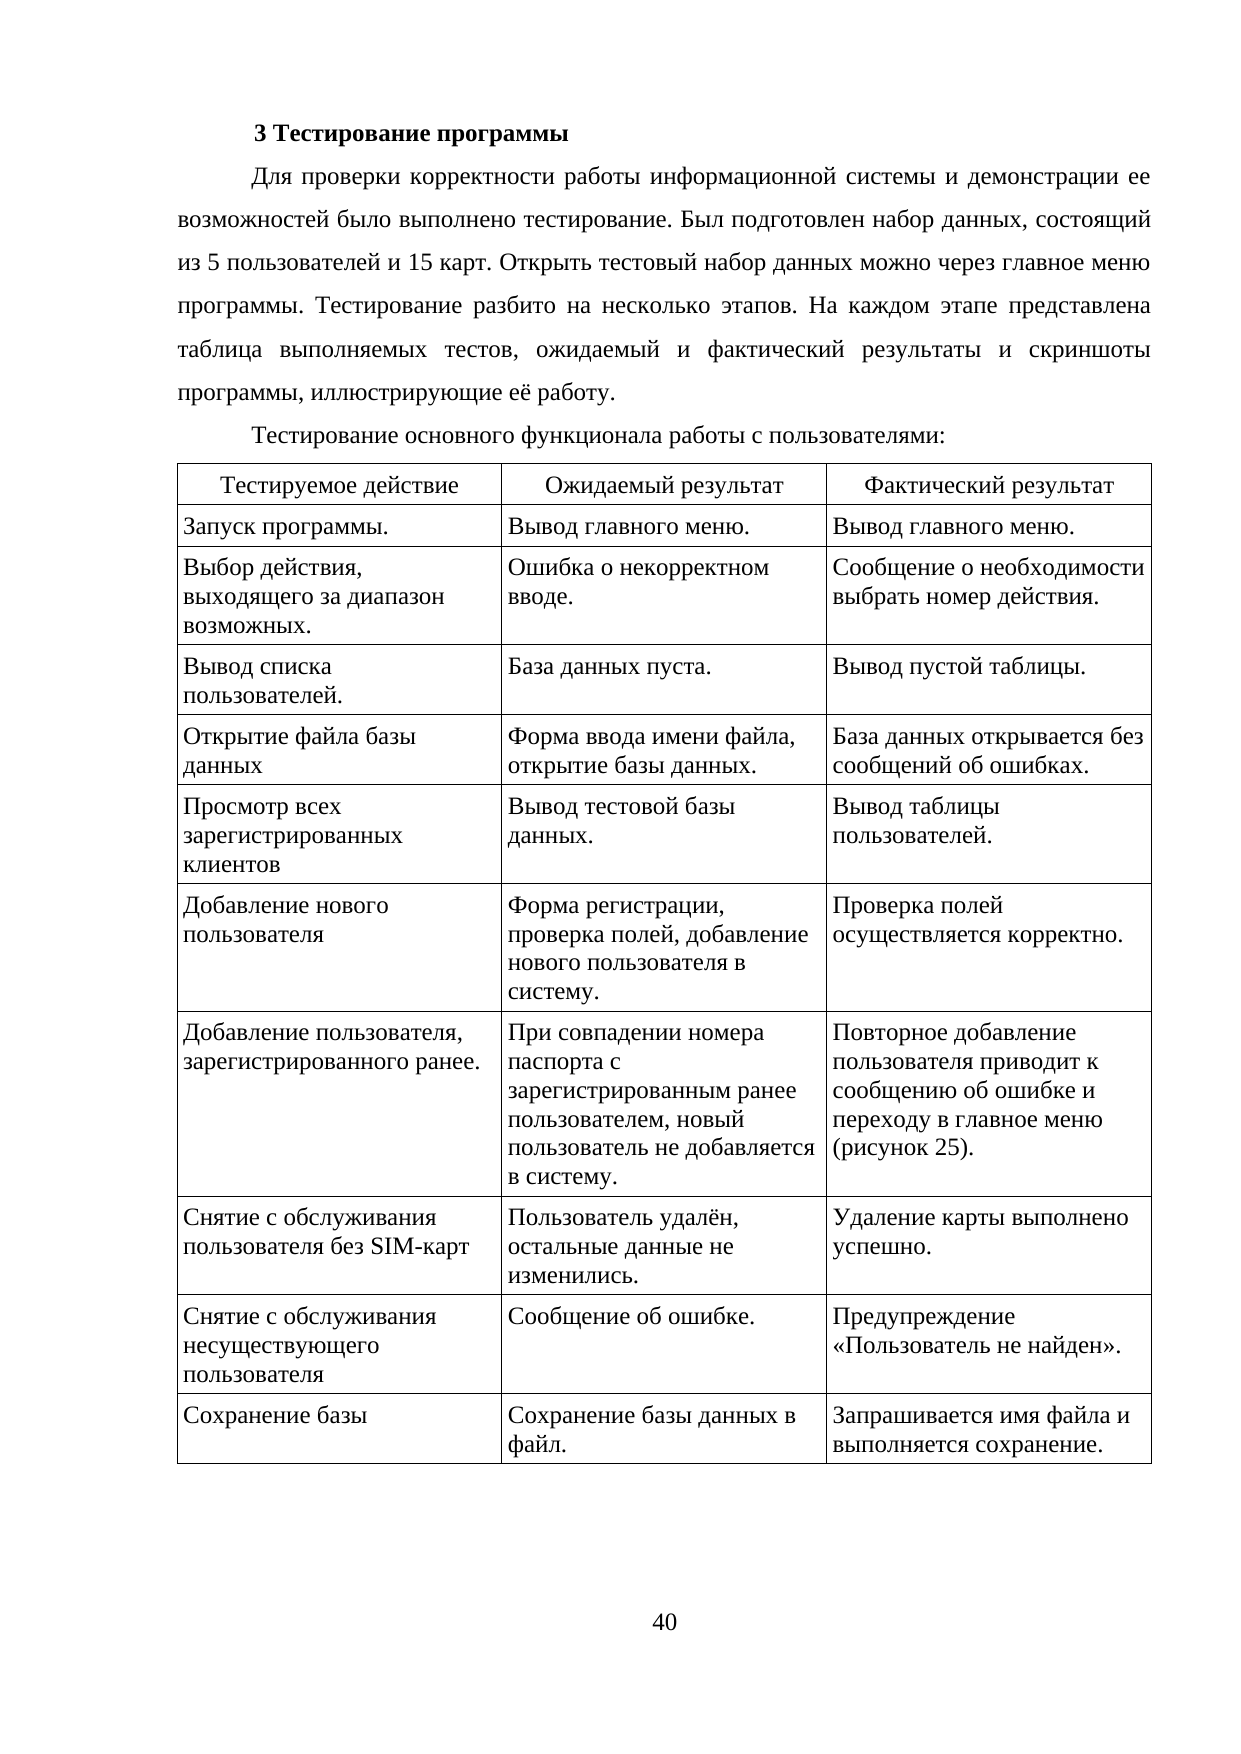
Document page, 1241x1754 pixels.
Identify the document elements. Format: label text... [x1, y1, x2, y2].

table_cell Снятие с обслуживания пользователя без SIM-карт [178, 1197, 501, 1294]
table_header Фактический результат [827, 464, 1151, 504]
table_cell Выбор действия, выходящего за диапазон возможных. [178, 547, 501, 644]
table_header Тестируемое действие [178, 464, 501, 504]
table_cell Форма ввода имени файла, открытие базы данных. [502, 715, 826, 784]
table_cell Проверка полей осуществляется корректно. [827, 884, 1151, 1011]
table_cell Вывод главного меню. [502, 505, 826, 546]
table_cell Вывод тестовой базы данных. [502, 785, 826, 883]
table_cell Вывод пустой таблицы. [827, 645, 1151, 714]
table_cell Повторное добавление пользователя приводит к сообщению об ошибке и переходу в главное меню (рисунок 25). [827, 1012, 1151, 1196]
table_cell Ошибка о некорректном вводе. [502, 547, 826, 644]
table_cell База данных пуста. [502, 645, 826, 714]
table_header Ожидаемый результат [502, 464, 826, 504]
table_cell Вывод таблицы пользователей. [827, 785, 1151, 883]
table_cell База данных открывается без сообщений об ошибках. [827, 715, 1151, 784]
text Тестирование основного функционала работы с пользователями: [177, 420, 1152, 449]
table_cell Предупреждение «Пользователь не найден». [827, 1295, 1151, 1393]
table_cell Вывод списка пользователей. [178, 645, 501, 714]
table_cell Добавление нового пользователя [178, 884, 501, 1011]
table_cell При совпадении номера паспорта с зарегистрированным ранее пользователем, новый пользователь не добавляется в систему. [502, 1012, 826, 1196]
table_cell Сообщение о необходимости выбрать номер действия. [827, 547, 1151, 644]
text Для проверки корректности работы информационной системы и демонстрации ее возможностей было выполнено тестирование. Был подготовлен набор данных, состоящий из 5 пользователей и 15 карт. Открыть тестовый набор данных можно через главное меню программы. Тестирование разбито на несколько этапов. На каждом этапе представлена таблица выполняемых тестов, ожидаемый и фактический результаты и скриншоты программы, иллюстрирующие её работу. [177, 161, 1152, 406]
table_cell Запуск программы. [178, 505, 501, 546]
table_cell Удаление карты выполнено успешно. [827, 1197, 1151, 1294]
table_cell Пользователь удалён, остальные данные не изменились. [502, 1197, 826, 1294]
table_cell Просмотр всех зарегистрированных клиентов [178, 785, 501, 883]
table_cell Сохранение базы данных в файл. [502, 1394, 826, 1463]
table_cell Открытие файла базы данных [178, 715, 501, 784]
table_cell Форма регистрации, проверка полей, добавление нового пользователя в систему. [502, 884, 826, 1011]
table_cell Запрашивается имя файла и выполняется сохранение. [827, 1394, 1151, 1463]
table_cell Сохранение базы [178, 1394, 501, 1463]
table_cell Вывод главного меню. [827, 505, 1151, 546]
list Тестирование программы [254, 118, 1152, 147]
table_cell Добавление пользователя, зарегистрированного ранее. [178, 1012, 501, 1196]
table_cell Сообщение об ошибке. [502, 1295, 826, 1393]
table_cell Снятие с обслуживания несуществующего пользователя [178, 1295, 501, 1393]
